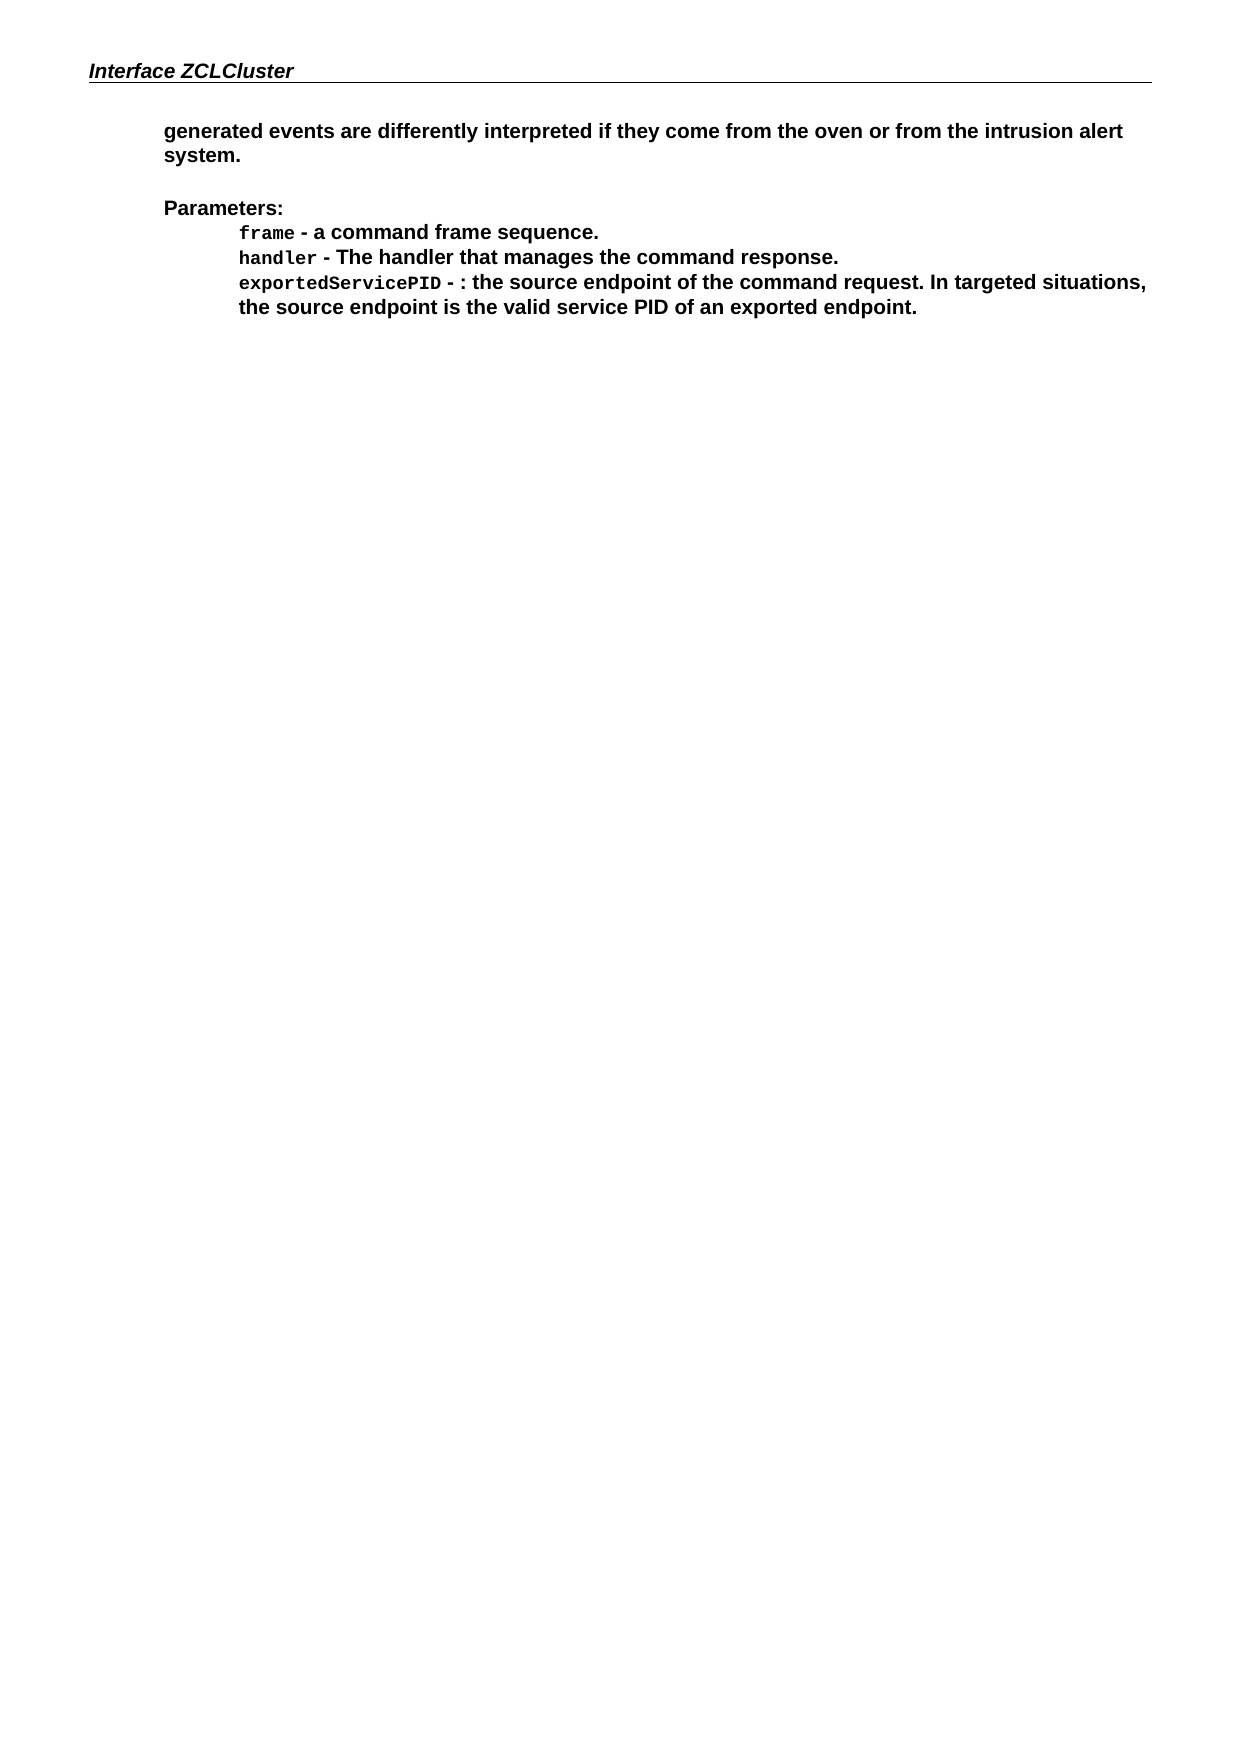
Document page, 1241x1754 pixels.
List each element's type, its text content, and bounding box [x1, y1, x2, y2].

text handler - The handler that manages the command response. [238, 245, 1152, 270]
text generated events are differently interpreted if they come from the oven or from the intrusion alert system. [163, 118, 1152, 166]
text frame - a command frame sequence. [238, 219, 1152, 245]
text Parameters: [163, 196, 1152, 219]
text exportedServicePID - : the source endpoint of the command request. In targeted situations, the source endpoint is the valid service PID of an exported endpoint. [238, 270, 1152, 319]
